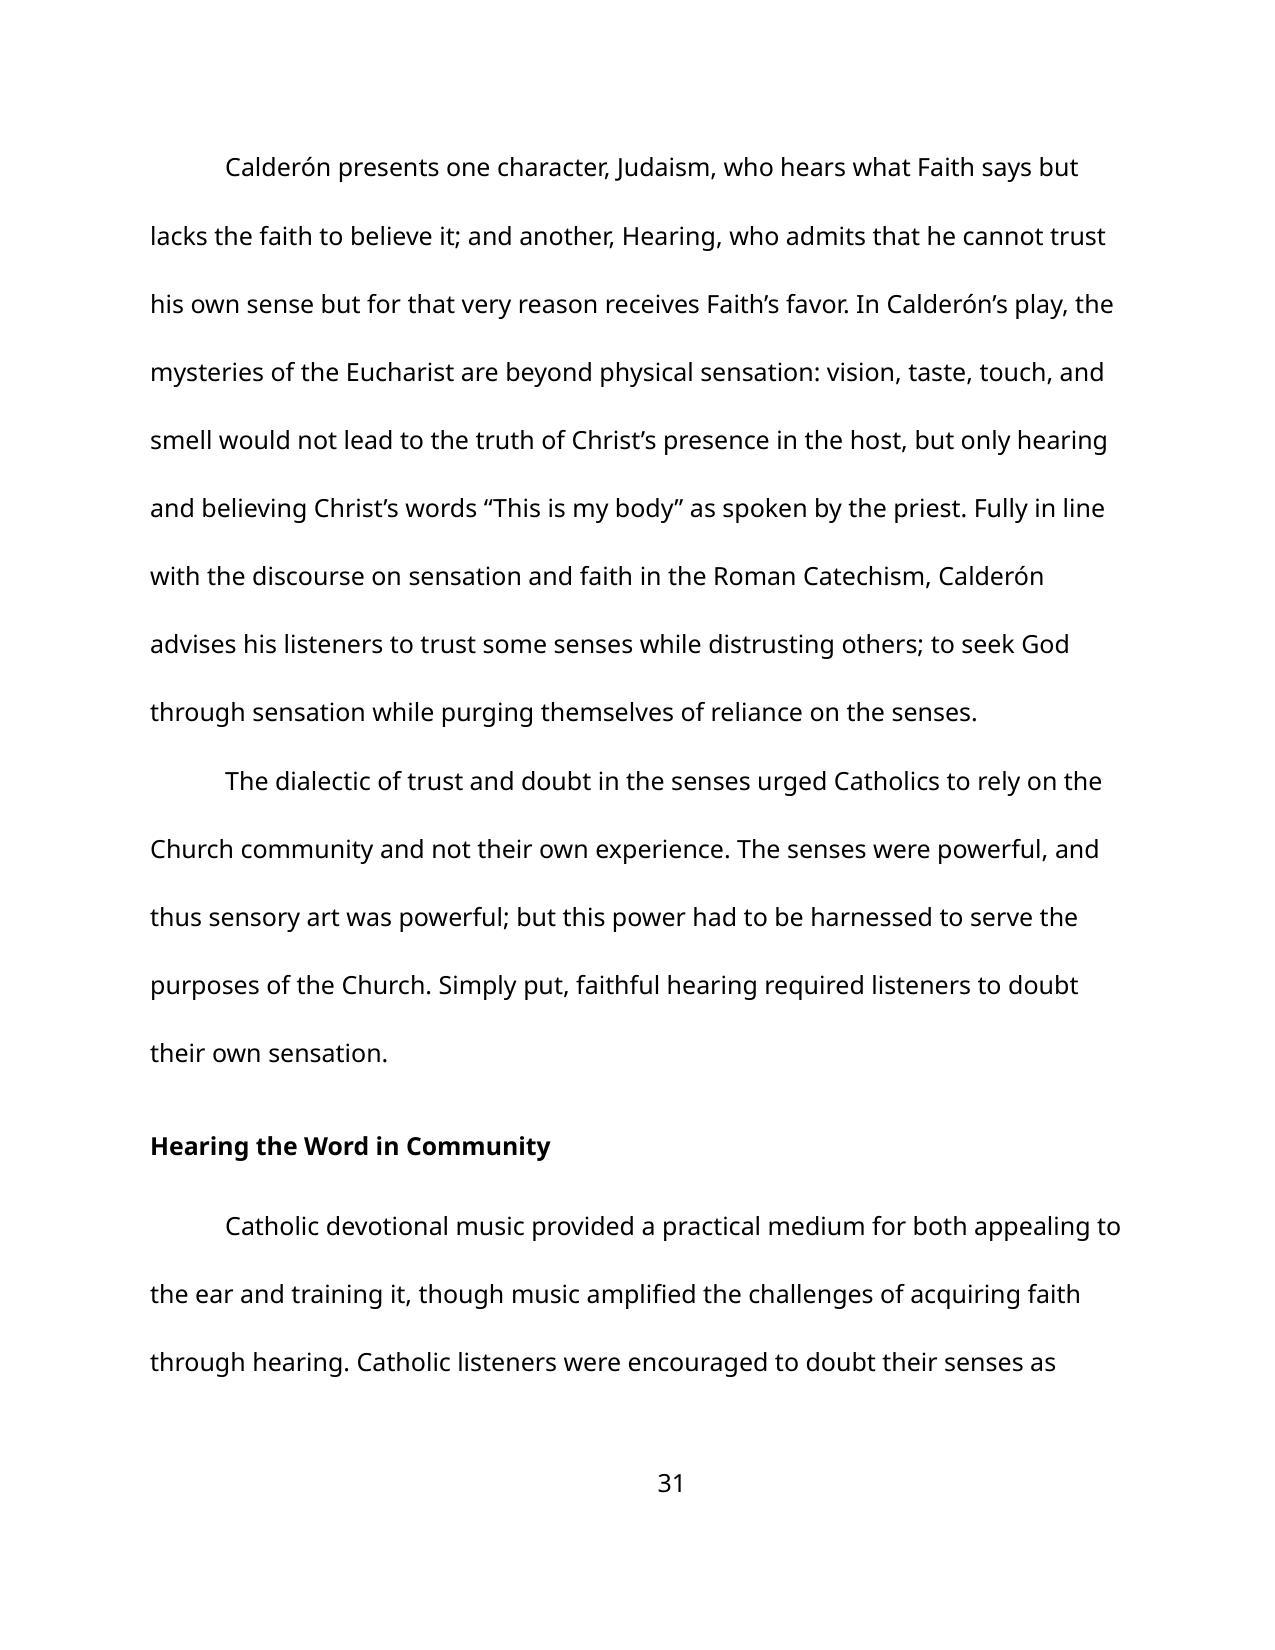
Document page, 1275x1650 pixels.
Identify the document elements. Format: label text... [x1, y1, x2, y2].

subtitle Hearing the Word in Community [150, 1129, 1125, 1162]
text Catholic devotional music provided a practical medium for both appealing to the ear and training it, though music amplified the challenges of acquiring faith through hearing. Catholic listeners were encouraged to doubt their senses as [150, 1209, 1125, 1379]
text Calderón presents one character, Judaism, who hears what Faith says but lacks the faith to believe it; and another, Hearing, who admits that he cannot trust his own sense but for that very reason receives Faith’s favor. In Calderón’s play, the mysteries of the Eucharist are beyond physical sensation: vision, taste, touch, and smell would not lead to the truth of Christ’s presence in the host, but only hearing and believing Christ’s words “This is my body” as spoken by the priest. Fully in line with the discourse on sensation and faith in the Roman Catechism, Calderón advises his listeners to trust some senses while distrusting others; to seek God through sensation while purging themselves of reliance on the senses. [150, 150, 1125, 729]
text The dialectic of trust and doubt in the senses urged Catholics to rely on the Church community and not their own experience. The senses were powerful, and thus sensory art was powerful; but this power had to be harnessed to serve the purposes of the Church. Simply put, faithful hearing required listeners to doubt their own sensation. [150, 763, 1125, 1070]
